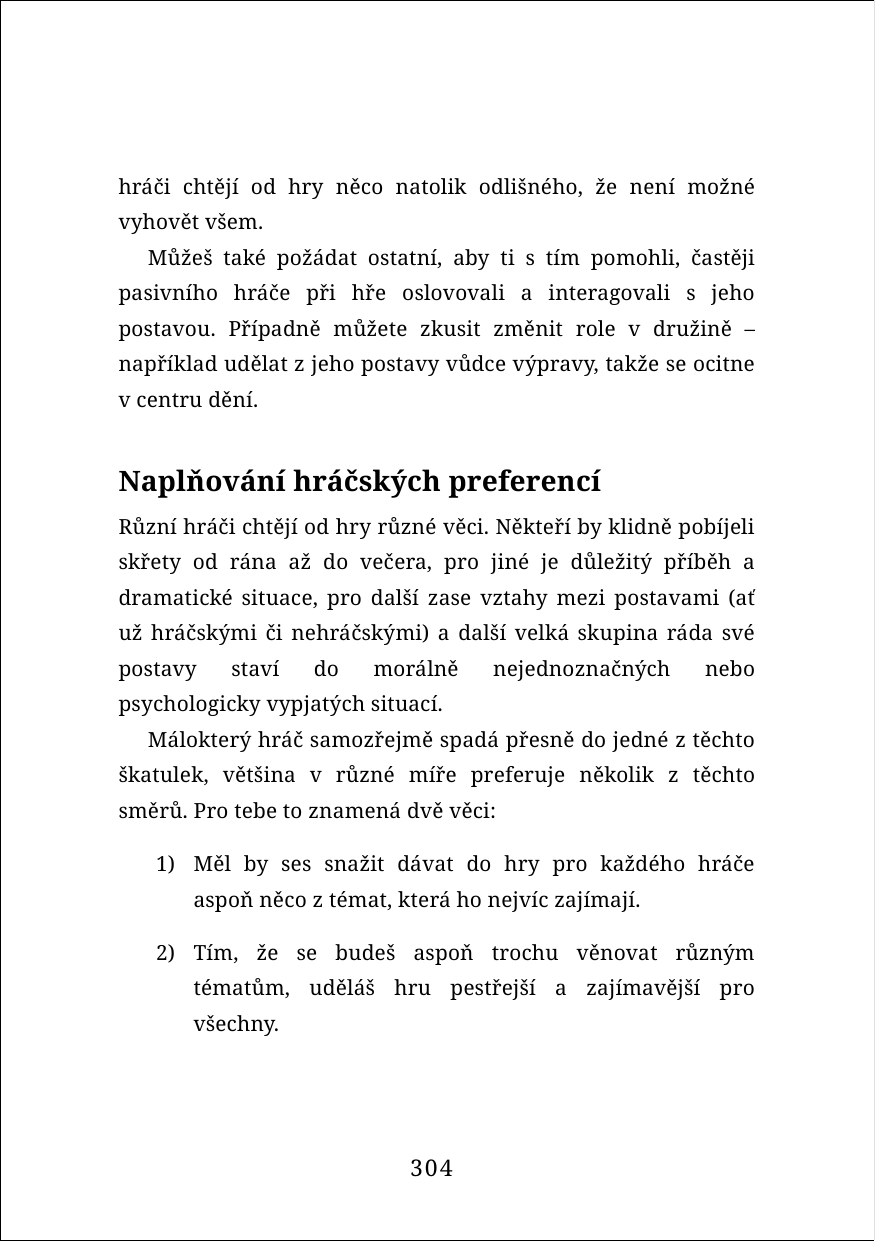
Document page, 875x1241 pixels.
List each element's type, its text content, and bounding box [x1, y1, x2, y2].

text Různí hráči chtějí od hry různé věci. Někteří by klidně pobíjeli skřety od rána až do večera, pro jiné je důležitý příběh a dramatické situace, pro další zase vztahy mezi postavami (ať už hráčskými či nehráčskými) a další velká skupina ráda své postavy staví do morálně nejednoznačných nebo psychologicky vypjatých situací. Málokterý hráč samozřejmě spadá přesně do jedné z těchto škatulek, většina v různé míře preferuje několik z těchto směrů. Pro tebe to znamená dvě věci: [118, 512, 756, 824]
subtitle Naplňování hráčských preferencí [118, 462, 756, 500]
list Tím, že se budeš aspoň trochu věnovat různým tématům, uděláš hru pestřejší a zajímavější pro všechny. [156, 938, 756, 1037]
list Měl by ses snažit dávat do hry pro každého hráče aspoň něco z témat, která ho nejvíc zajímají. [156, 849, 756, 913]
text hráči chtějí od hry něco natolik odlišného, že není možné vyhovět všem. Můžeš také požádat ostatní, aby ti s tím pomohli, častěji pasivního hráče při hře oslovovali a interagovali s jeho postavou. Případně můžete zkusit změnit role v družině – například udělat z jeho postavy vůdce výpravy, takže se ocitne v centru dění. [118, 172, 756, 413]
